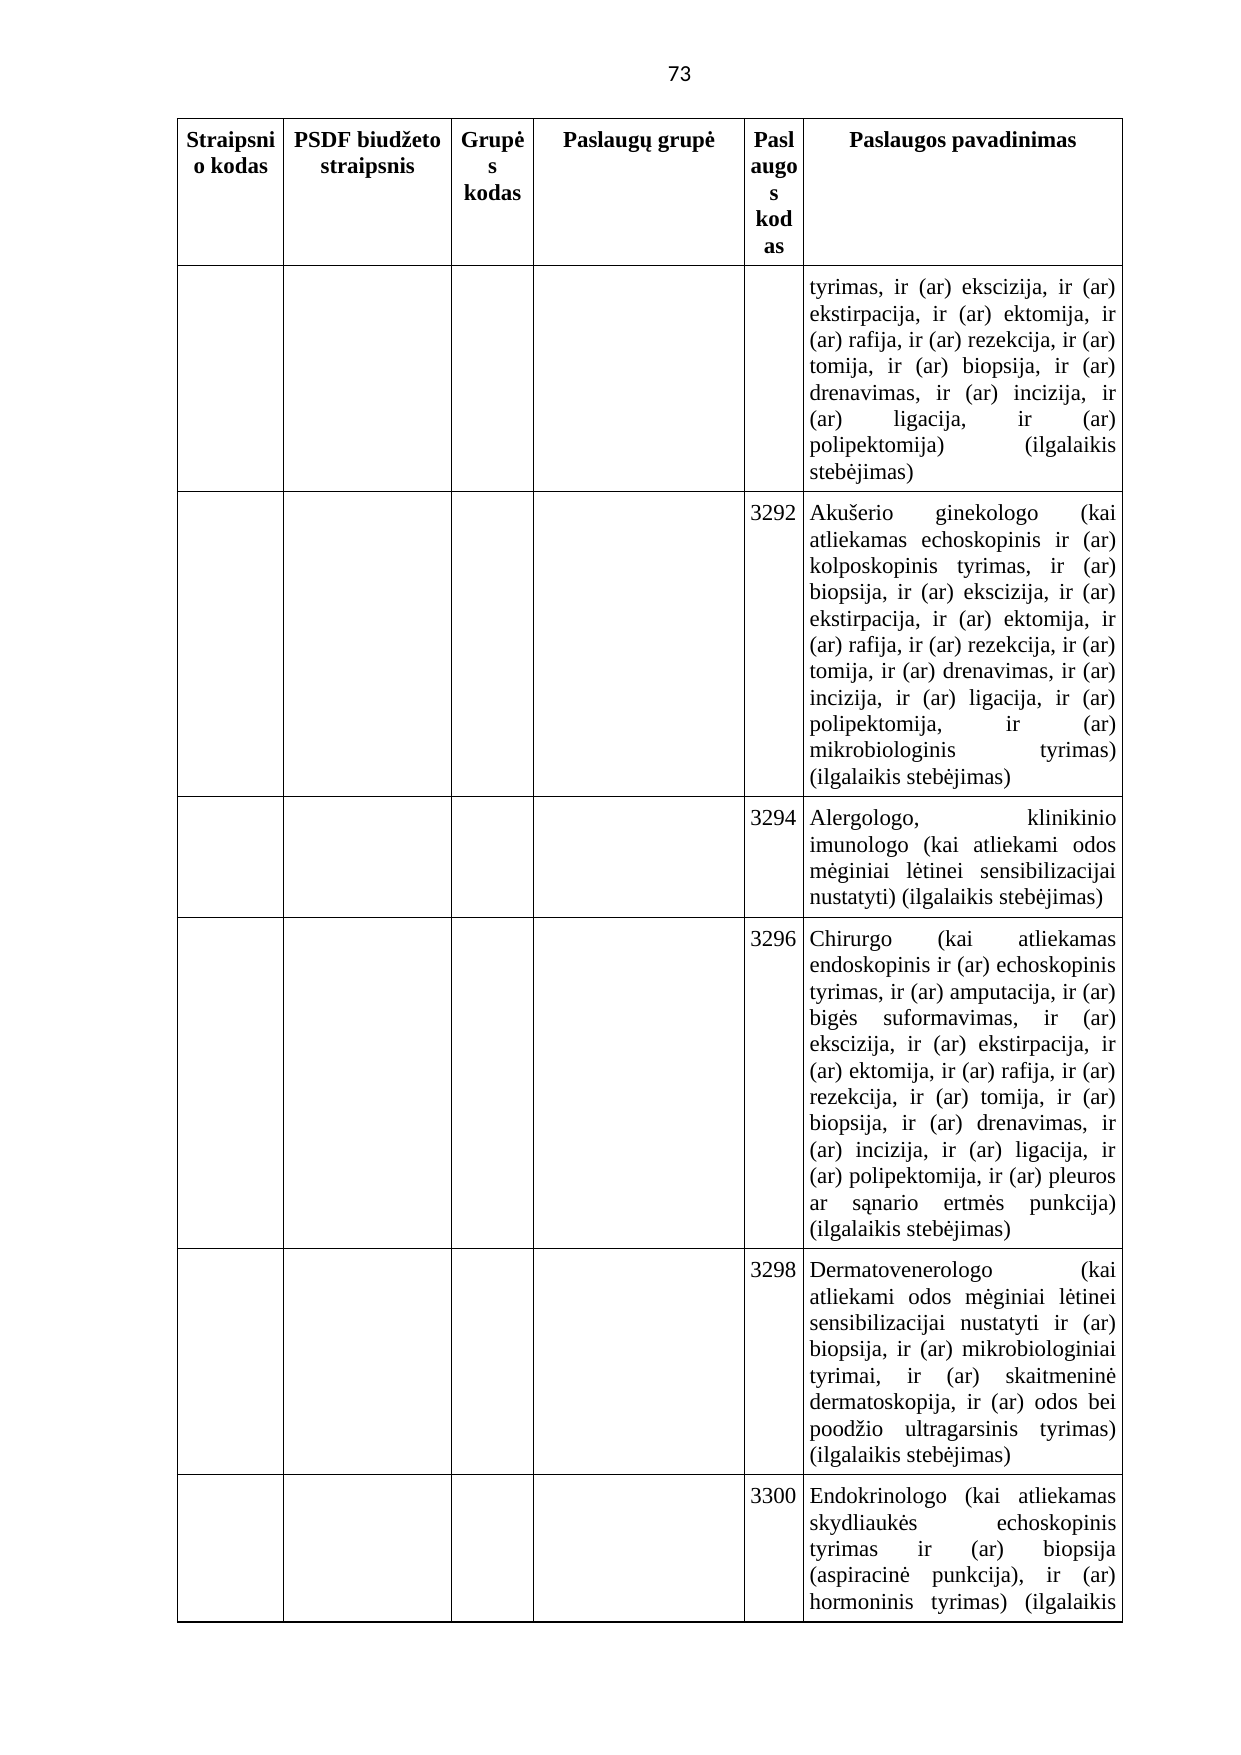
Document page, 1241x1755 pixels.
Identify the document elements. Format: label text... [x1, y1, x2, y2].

table_header Paslaugos kodas [745, 119, 803, 265]
table_cell [178, 1475, 283, 1621]
table_cell Endokrinologo (kai atliekamas skydliaukės echoskopinis tyrimas ir (ar) biopsija (aspiracinė punkcija), ir (ar) hormoninis tyrimas) (ilgalaikis [804, 1475, 1122, 1621]
table_cell Dermatovenerologo (kai atliekami odos mėginiai lėtinei sensibilizacijai nustatyti ir (ar) biopsija, ir (ar) mikrobiologiniai tyrimai, ir (ar) skaitmeninė dermatoskopija, ir (ar) odos bei poodžio ultragarsinis tyrimas) (ilgalaikis stebėjimas) [804, 1249, 1122, 1474]
table_cell [452, 1249, 533, 1474]
table_cell [178, 797, 283, 917]
table_cell [452, 492, 533, 796]
table_cell [534, 1249, 744, 1474]
table_cell [284, 1249, 451, 1474]
table_cell [284, 266, 451, 491]
table_cell [178, 266, 283, 491]
table_cell [452, 1475, 533, 1621]
table_cell [178, 492, 283, 796]
table_cell 3298 [745, 1249, 803, 1474]
table_cell [534, 918, 744, 1248]
table_cell [745, 266, 803, 491]
table_header Grupės kodas [452, 119, 533, 265]
table_cell [452, 797, 533, 917]
table_cell 3292 [745, 492, 803, 796]
table_header PSDF biudžeto straipsnis [284, 119, 451, 265]
table_cell 3294 [745, 797, 803, 917]
table_cell [284, 492, 451, 796]
table_cell [284, 918, 451, 1248]
table_cell Chirurgo (kai atliekamas endoskopinis ir (ar) echoskopinis tyrimas, ir (ar) amputacija, ir (ar) bigės suformavimas, ir (ar) ekscizija, ir (ar) ekstirpacija, ir (ar) ektomija, ir (ar) rafija, ir (ar) rezekcija, ir (ar) tomija, ir (ar) biopsija, ir (ar) drenavimas, ir (ar) incizija, ir (ar) ligacija, ir (ar) polipektomija, ir (ar) pleuros ar sąnario ertmės punkcija) (ilgalaikis stebėjimas) [804, 918, 1122, 1248]
table_cell Alergologo, klinikinio imunologo (kai atliekami odos mėginiai lėtinei sensibilizacijai nustatyti) (ilgalaikis stebėjimas) [804, 797, 1122, 917]
table_cell tyrimas, ir (ar) ekscizija, ir (ar) ekstirpacija, ir (ar) ektomija, ir (ar) rafija, ir (ar) rezekcija, ir (ar) tomija, ir (ar) biopsija, ir (ar) drenavimas, ir (ar) incizija, ir (ar) ligacija, ir (ar) polipektomija) (ilgalaikis stebėjimas) [804, 266, 1122, 491]
table_cell Akušerio ginekologo (kai atliekamas echoskopinis ir (ar) kolposkopinis tyrimas, ir (ar) biopsija, ir (ar) ekscizija, ir (ar) ekstirpacija, ir (ar) ektomija, ir (ar) rafija, ir (ar) rezekcija, ir (ar) tomija, ir (ar) drenavimas, ir (ar) incizija, ir (ar) ligacija, ir (ar) polipektomija, ir (ar) mikrobiologinis tyrimas) (ilgalaikis stebėjimas) [804, 492, 1122, 796]
table_cell [178, 1249, 283, 1474]
table_cell [534, 1475, 744, 1621]
table_cell [452, 918, 533, 1248]
table_header Straipsnio kodas [178, 119, 283, 265]
table_cell [534, 797, 744, 917]
table_cell [452, 266, 533, 491]
table_cell [534, 492, 744, 796]
table_cell [534, 266, 744, 491]
table_cell [284, 1475, 451, 1621]
table_cell [284, 797, 451, 917]
table_cell 3296 [745, 918, 803, 1248]
table_cell [178, 918, 283, 1248]
table_header Paslaugos pavadinimas [804, 119, 1122, 265]
table_header Paslaugų grupė [534, 119, 744, 265]
table_cell 3300 [745, 1475, 803, 1621]
